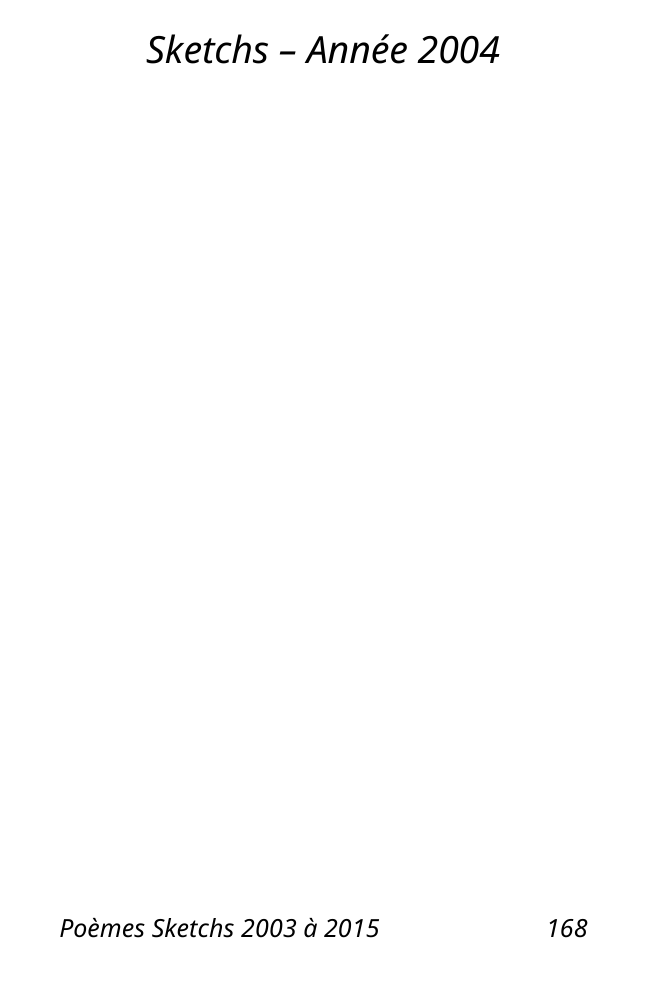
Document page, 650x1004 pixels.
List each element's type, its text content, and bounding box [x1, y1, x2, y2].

subtitle Sketchs – Année 2004 [59, 24, 591, 75]
